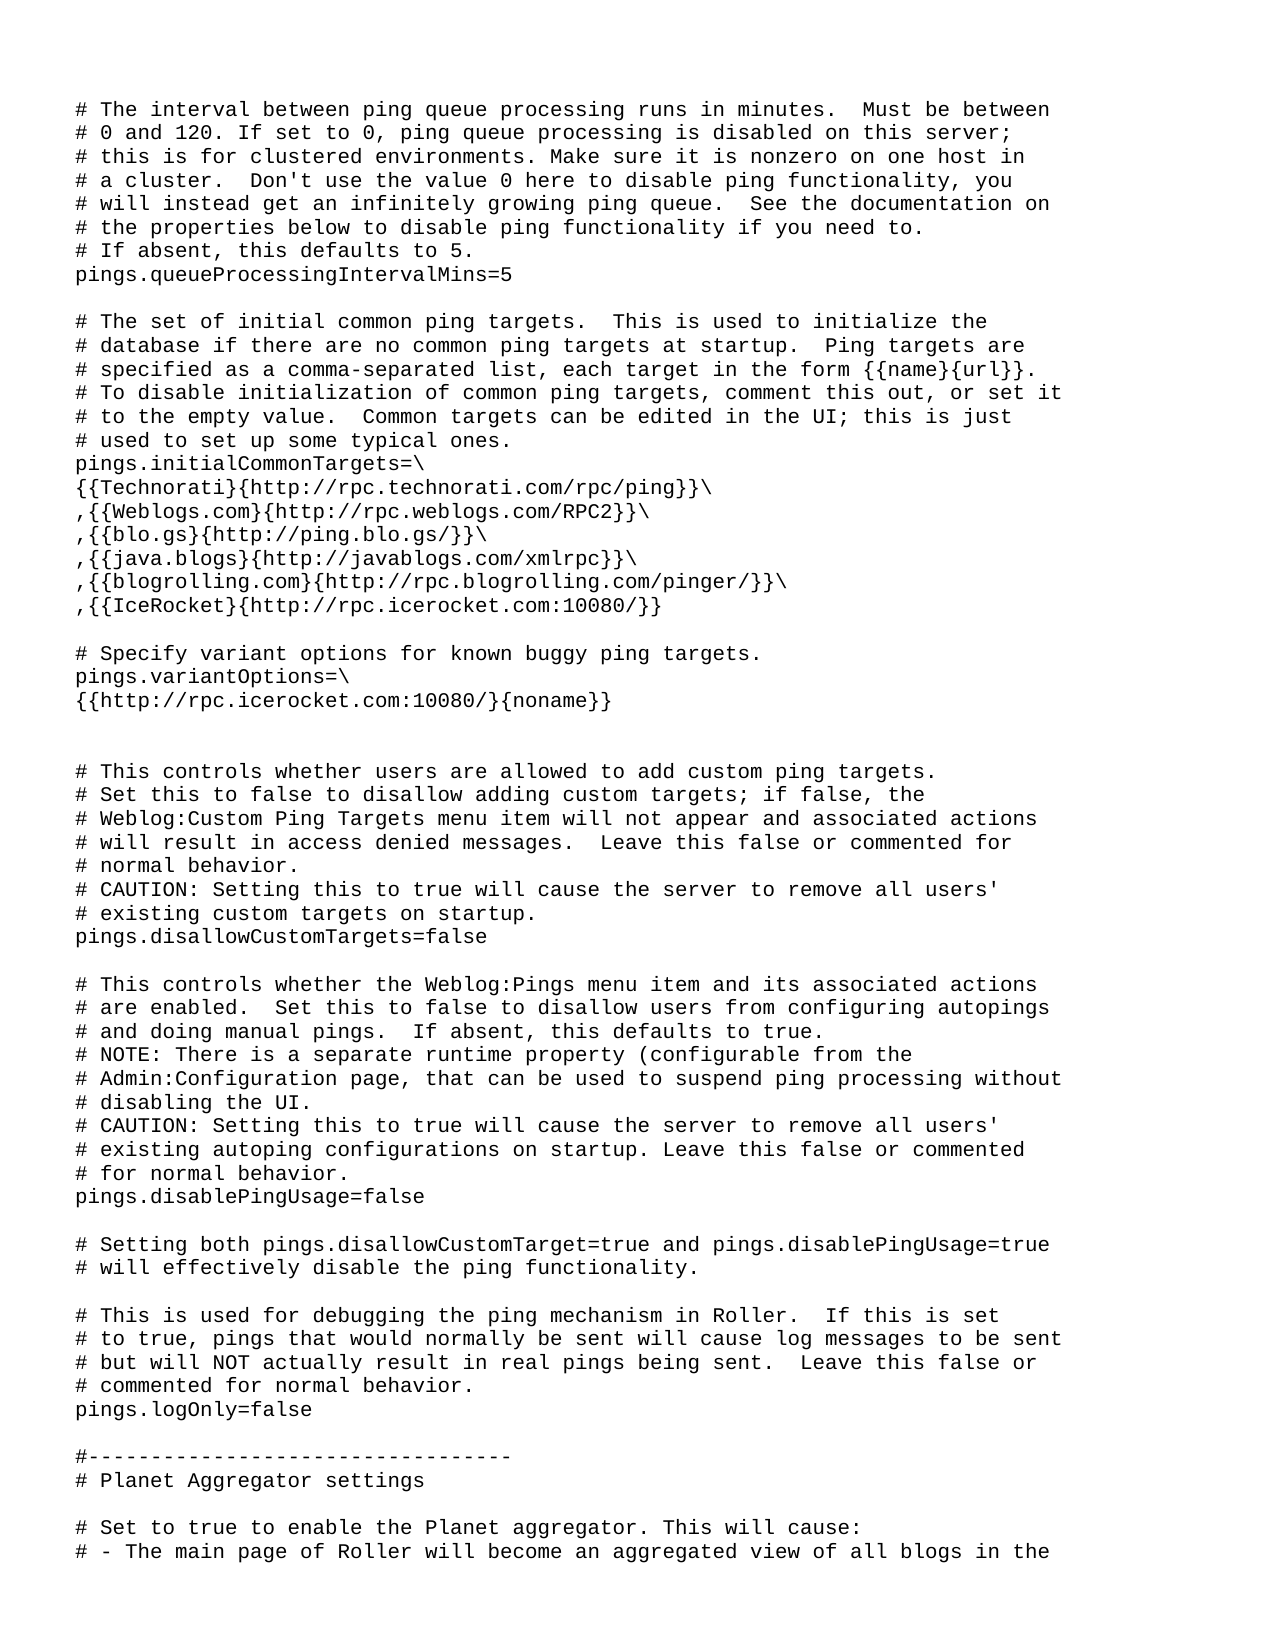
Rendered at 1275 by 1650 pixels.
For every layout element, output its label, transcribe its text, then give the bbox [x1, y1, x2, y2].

text ,{{blogrolling.com}{http://rpc.blogrolling.com/pinger/}}\ [75, 572, 1200, 595]
text # CAUTION: Setting this to true will cause the server to remove all users' [75, 879, 1200, 903]
text # Setting both pings.disallowCustomTarget=true and pings.disablePingUsage=true [75, 1234, 1200, 1257]
text # to true, pings that would normally be sent will cause log messages to be sent [75, 1328, 1200, 1352]
text # Weblog:Custom Ping Targets menu item will not appear and associated actions [75, 808, 1200, 832]
text # To disable initialization of common ping targets, comment this out, or set it [75, 382, 1200, 406]
text #---------------------------------- [75, 1446, 1200, 1470]
text pings.disablePingUsage=false [75, 1186, 1200, 1210]
text # are enabled. Set this to false to disallow users from configuring autopings [75, 997, 1200, 1021]
text # existing autoping configurations on startup. Leave this false or commented [75, 1139, 1200, 1163]
text # to the empty value. Common targets can be edited in the UI; this is just [75, 406, 1200, 430]
text # NOTE: There is a separate runtime property (configurable from the [75, 1044, 1200, 1068]
text # This controls whether users are allowed to add custom ping targets. [75, 761, 1200, 784]
text # The interval between ping queue processing runs in minutes. Must be between [75, 99, 1200, 122]
text # The set of initial common ping targets. This is used to initialize the [75, 311, 1200, 335]
text # Specify variant options for known buggy ping targets. [75, 642, 1200, 666]
text pings.variantOptions=\ [75, 666, 1200, 690]
text # will instead get an infinitely growing ping queue. See the documentation on [75, 193, 1200, 217]
text # - The main page of Roller will become an aggregated view of all blogs in the [75, 1541, 1200, 1565]
text # used to set up some typical ones. [75, 430, 1200, 453]
text pings.initialCommonTargets=\ [75, 453, 1200, 477]
text ,{{Weblogs.com}{http://rpc.weblogs.com/RPC2}}\ [75, 501, 1200, 524]
text # for normal behavior. [75, 1163, 1200, 1186]
text # will effectively disable the ping functionality. [75, 1257, 1200, 1281]
text # Admin:Configuration page, that can be used to suspend ping processing without [75, 1068, 1200, 1092]
text # normal behavior. [75, 855, 1200, 879]
text # specified as a comma-separated list, each target in the form {{name}{url}}. [75, 359, 1200, 382]
text # existing custom targets on startup. [75, 903, 1200, 926]
text # but will NOT actually result in real pings being sent. Leave this false or [75, 1352, 1200, 1376]
text pings.disallowCustomTargets=false [75, 926, 1200, 950]
text # 0 and 120. If set to 0, ping queue processing is disabled on this server; [75, 122, 1200, 146]
text # Set this to false to disallow adding custom targets; if false, the [75, 784, 1200, 808]
text ,{{java.blogs}{http://javablogs.com/xmlrpc}}\ [75, 548, 1200, 572]
text # If absent, this defaults to 5. [75, 241, 1200, 264]
text pings.queueProcessingIntervalMins=5 [75, 264, 1200, 288]
text # a cluster. Don't use the value 0 here to disable ping functionality, you [75, 169, 1200, 193]
text # Planet Aggregator settings [75, 1470, 1200, 1494]
text pings.logOnly=false [75, 1399, 1200, 1423]
text # Set to true to enable the Planet aggregator. This will cause: [75, 1517, 1200, 1541]
text # will result in access denied messages. Leave this false or commented for [75, 832, 1200, 855]
text ,{{blo.gs}{http://ping.blo.gs/}}\ [75, 524, 1200, 548]
text # this is for clustered environments. Make sure it is nonzero on one host in [75, 146, 1200, 169]
text # This is used for debugging the ping mechanism in Roller. If this is set [75, 1304, 1200, 1328]
text # commented for normal behavior. [75, 1376, 1200, 1399]
text # database if there are no common ping targets at startup. Ping targets are [75, 335, 1200, 359]
text # and doing manual pings. If absent, this defaults to true. [75, 1021, 1200, 1044]
text {{Technorati}{http://rpc.technorati.com/rpc/ping}}\ [75, 477, 1200, 501]
text # CAUTION: Setting this to true will cause the server to remove all users' [75, 1115, 1200, 1139]
text {{http://rpc.icerocket.com:10080/}{noname}} [75, 690, 1200, 713]
text # disabling the UI. [75, 1092, 1200, 1115]
text ,{{IceRocket}{http://rpc.icerocket.com:10080/}} [75, 595, 1200, 619]
text # This controls whether the Weblog:Pings menu item and its associated actions [75, 973, 1200, 997]
text # the properties below to disable ping functionality if you need to. [75, 217, 1200, 241]
